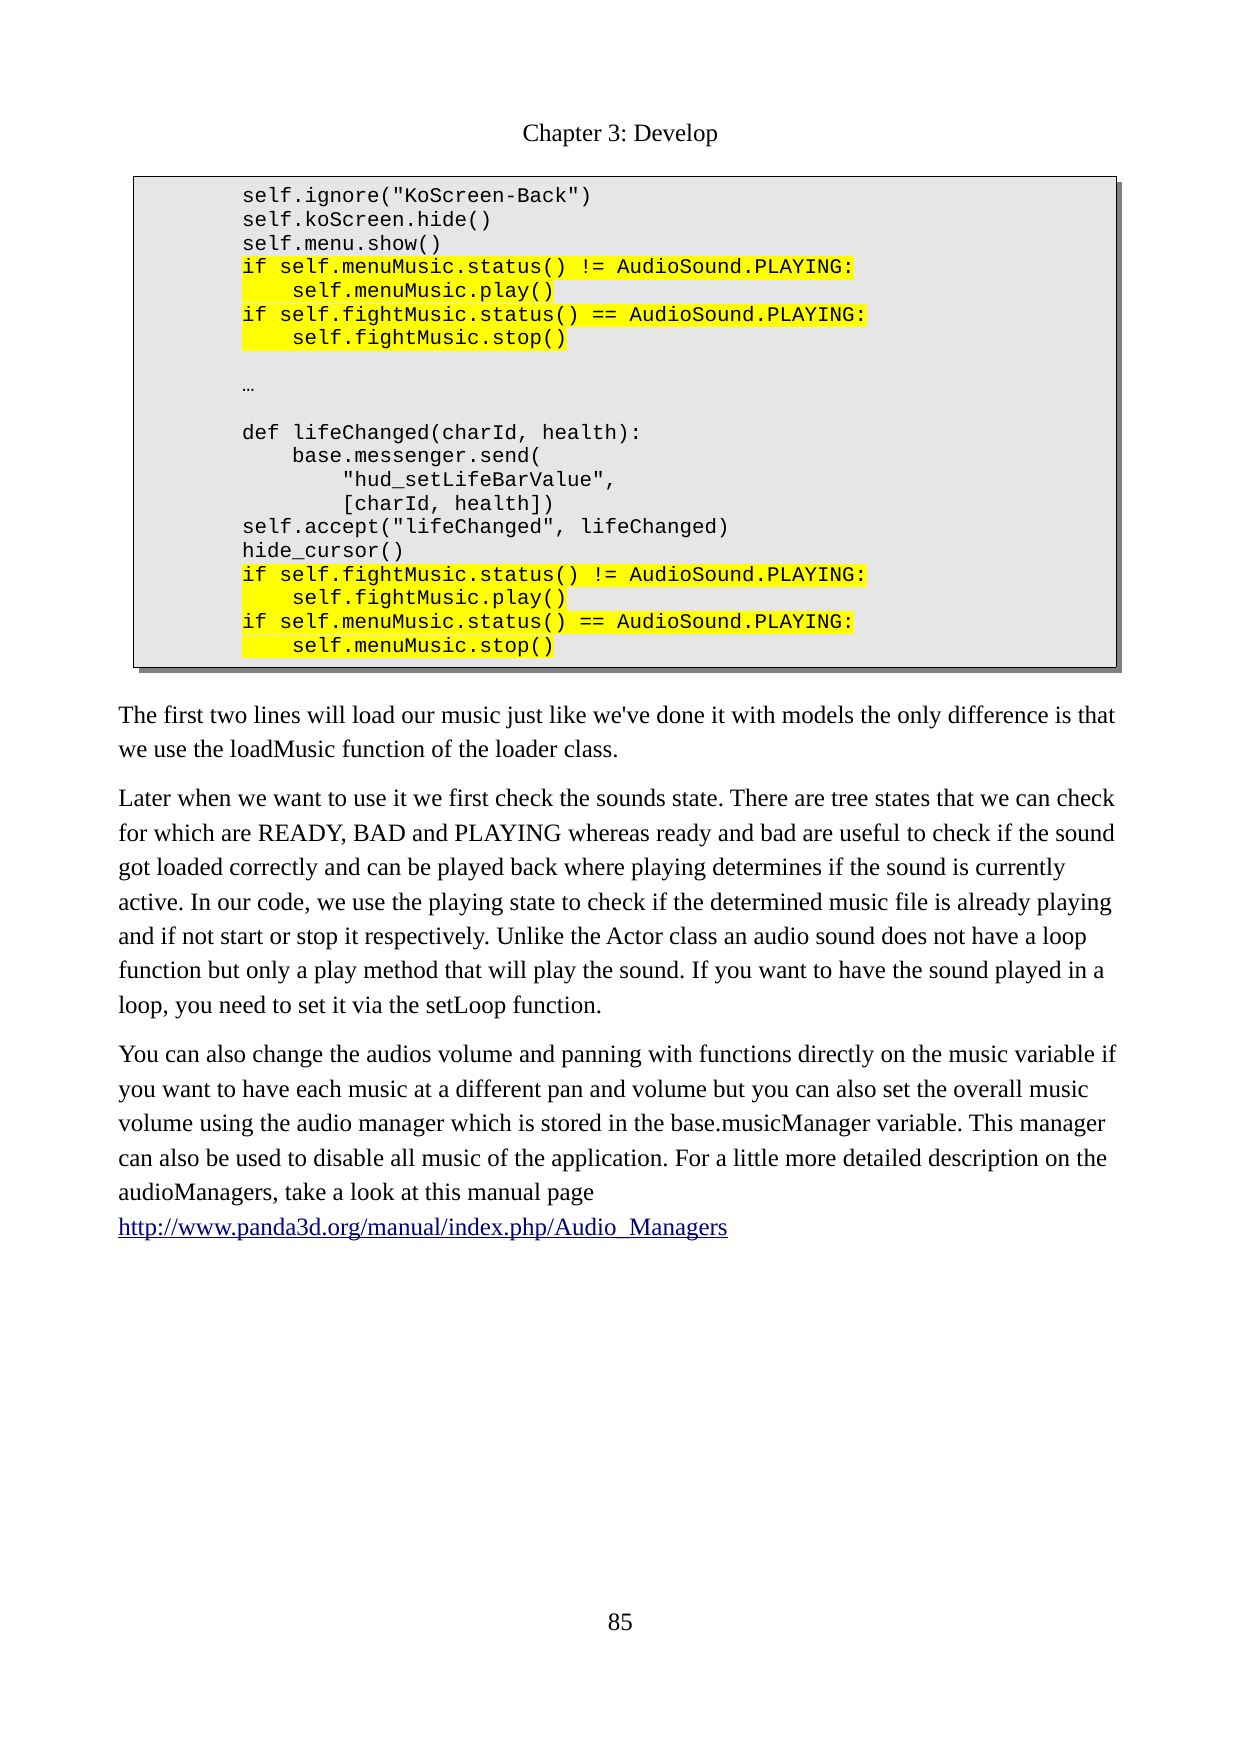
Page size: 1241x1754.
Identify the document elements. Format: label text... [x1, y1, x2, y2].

text … [134, 366, 1116, 389]
text self.accept("lifeChanged", lifeChanged) [134, 507, 1116, 531]
text if self.menuMusic.status() != AudioSound.PLAYING: [134, 247, 1116, 271]
text if self.menuMusic.status() == AudioSound.PLAYING: [134, 602, 1116, 626]
text base.messenger.send( [134, 436, 1116, 460]
text hide_cursor() [134, 531, 1116, 555]
text self.menuMusic.play() [134, 271, 1116, 294]
text if self.fightMusic.status() == AudioSound.PLAYING: [134, 294, 1116, 318]
text [charId, health]) [134, 484, 1116, 507]
text The first two lines will load our music just like we've done it with models the only difference is that we use the loadMusic function of the loader class. [118, 700, 1122, 763]
text self.menuMusic.stop() [134, 626, 1116, 667]
text self.fightMusic.stop() [134, 318, 1116, 342]
text if self.fightMusic.status() != AudioSound.PLAYING: [134, 555, 1116, 578]
text self.ignore("KoScreen-Back") [134, 177, 1116, 200]
text Later when we want to use it we first check the sounds state. There are tree states that we can check for which are READY, BAD and PLAYING whereas ready and bad are useful to check if the sound got loaded correctly and can be played back where playing determines if the sound is currently active. In our code, we use the playing state to check if the determined music file is already playing and if not start or stop it respectively. Unlike the Actor class an audio sound does not have a loop function but only a play method that will play the sound. If you want to have the sound played in a loop, you need to set it via the setLoop function. [118, 783, 1122, 1019]
text You can also change the audios volume and panning with functions directly on the music variable if you want to have each music at a different pan and volume but you can also set the overall music volume using the audio manager which is stored in the base.musicManager variable. This manager can also be used to disable all music of the application. For a little more detailed description on the audioManagers, take a look at this manual page http://www.panda3d.org/manual/index.php/Audio_Managers [118, 1039, 1122, 1240]
text def lifeChanged(charId, health): [134, 413, 1116, 436]
text self.fightMusic.play() [134, 578, 1116, 602]
text "hud_setLifeBarValue", [134, 460, 1116, 484]
text self.menu.show() [134, 224, 1116, 247]
text self.koScreen.hide() [134, 200, 1116, 224]
